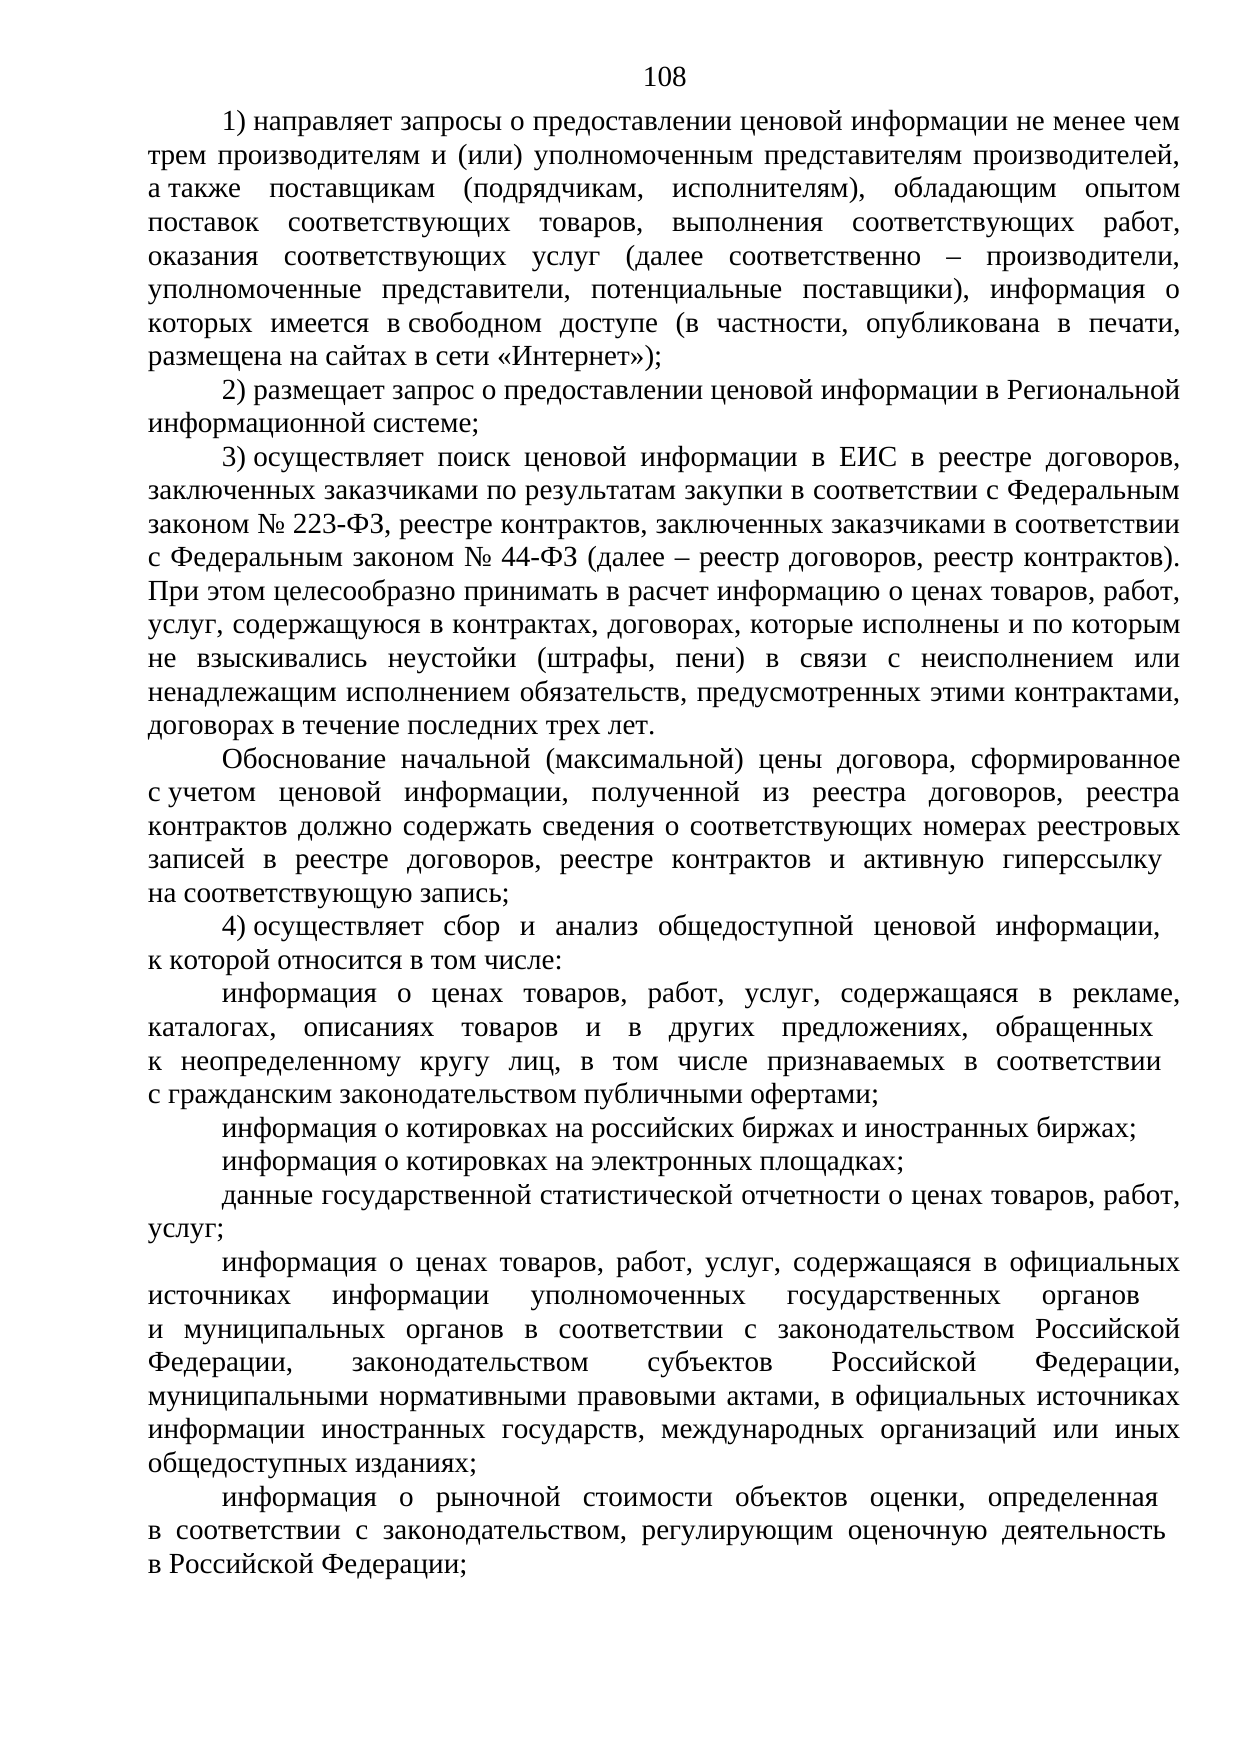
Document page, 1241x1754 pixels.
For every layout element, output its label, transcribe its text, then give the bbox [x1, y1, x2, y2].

text информация о котировках на электронных площадках; [148, 1143, 1181, 1177]
text 4) осуществляет сбор и анализ общедоступной ценовой информации, к которой относится в том числе: [148, 908, 1181, 976]
text данные государственной статистической отчетности о ценах товаров, работ, услуг; [148, 1177, 1181, 1244]
text 1) направляет запросы о предоставлении ценовой информации не менее чем трем производителям и (или) уполномоченным представителям производителей, а также поставщикам (подрядчикам, исполнителям), обладающим опытом поставок соответствующих товаров, выполнения соответствующих работ, оказания соответствующих услуг (далее соответственно – производители, уполномоченные представители, потенциальные поставщики), информация о которых имеется в свободном доступе (в частности, опубликована в печати, размещена на сайтах в сети «Интернет»); [148, 103, 1181, 372]
text 3) осуществляет поиск ценовой информации в ЕИС в реестре договоров, заключенных заказчиками по результатам закупки в соответствии с Федеральным законом № 223-ФЗ, реестре контрактов, заключенных заказчиками в соответствии с Федеральным законом № 44-ФЗ (далее – реестр договоров, реестр контрактов). При этом целесообразно принимать в расчет информацию о ценах товаров, работ, услуг, содержащуюся в контрактах, договорах, которые исполнены и по которым не взыскивались неустойки (штрафы, пени) в связи с неисполнением или ненадлежащим исполнением обязательств, предусмотренных этими контрактами, договорах в течение последних трех лет. [148, 439, 1181, 741]
text информация о ценах товаров, работ, услуг, содержащаяся в рекламе, каталогах, описаниях товаров и в других предложениях, обращенных к неопределенному кругу лиц, в том числе признаваемых в соответствии с гражданским законодательством публичными офертами; [148, 976, 1181, 1110]
text информация о рыночной стоимости объектов оценки, определенная в соответствии с законодательством, регулирующим оценочную деятельность в Российской Федерации; [148, 1479, 1181, 1579]
text информация о ценах товаров, работ, услуг, содержащаяся в официальных источниках информации уполномоченных государственных органов и муниципальных органов в соответствии с законодательством Российской Федерации, законодательством субъектов Российской Федерации, муниципальными нормативными правовыми актами, в официальных источниках информации иностранных государств, международных организаций или иных общедоступных изданиях; [148, 1244, 1181, 1479]
text 2) размещает запрос о предоставлении ценовой информации в Региональной информационной системе; [148, 372, 1181, 439]
text Обоснование начальной (максимальной) цены договора, сформированное с учетом ценовой информации, полученной из реестра договоров, реестра контрактов должно содержать сведения о соответствующих номерах реестровых записей в реестре договоров, реестре контрактов и активную гиперссылку на соответствующую запись; [148, 741, 1181, 908]
text информация о котировках на российских биржах и иностранных биржах; [148, 1110, 1181, 1143]
